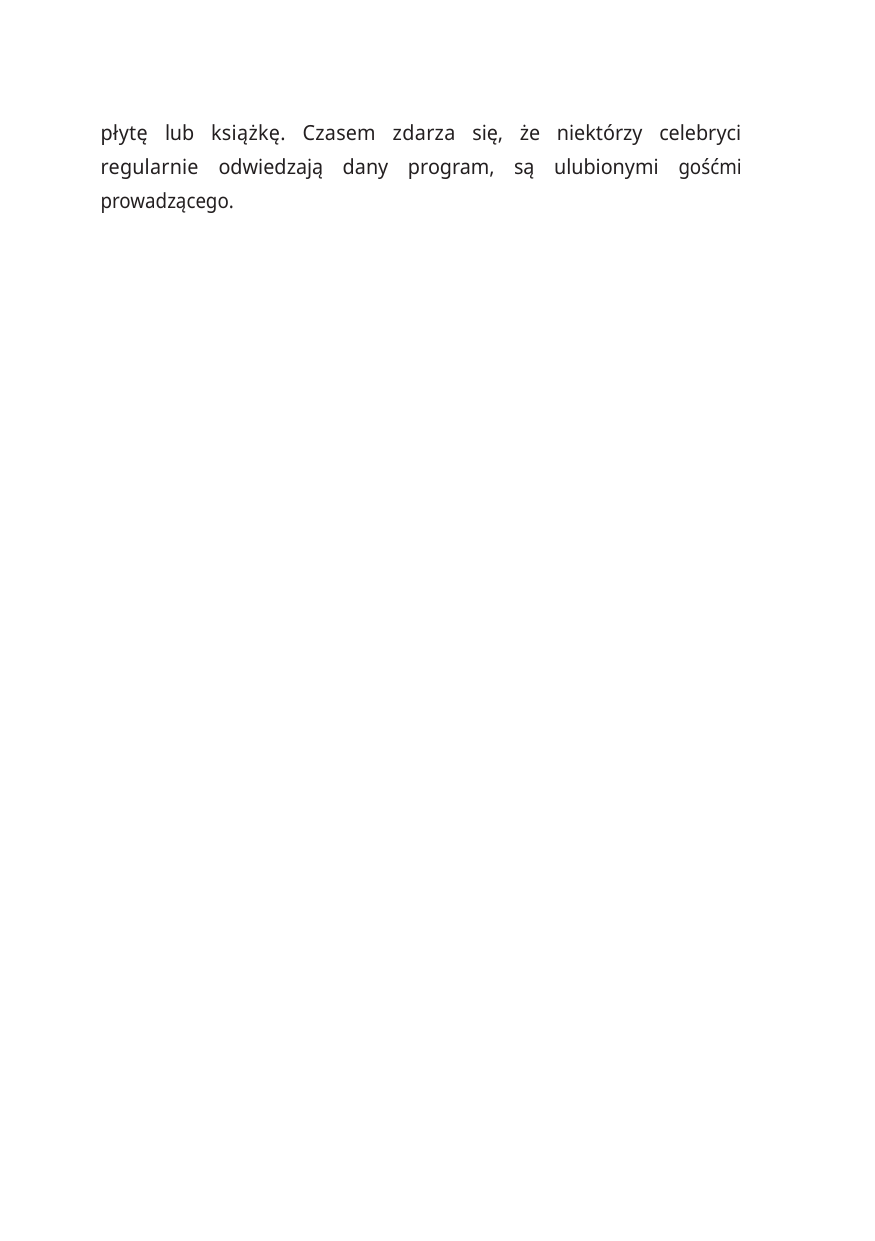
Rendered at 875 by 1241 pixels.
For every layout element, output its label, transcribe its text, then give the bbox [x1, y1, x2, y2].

text płytę lub książkę. Czasem zdarza się, że niektórzy celebryci regularnie odwiedzają dany program, są ulubionymi gośćmi prowadzącego. [100, 118, 742, 215]
